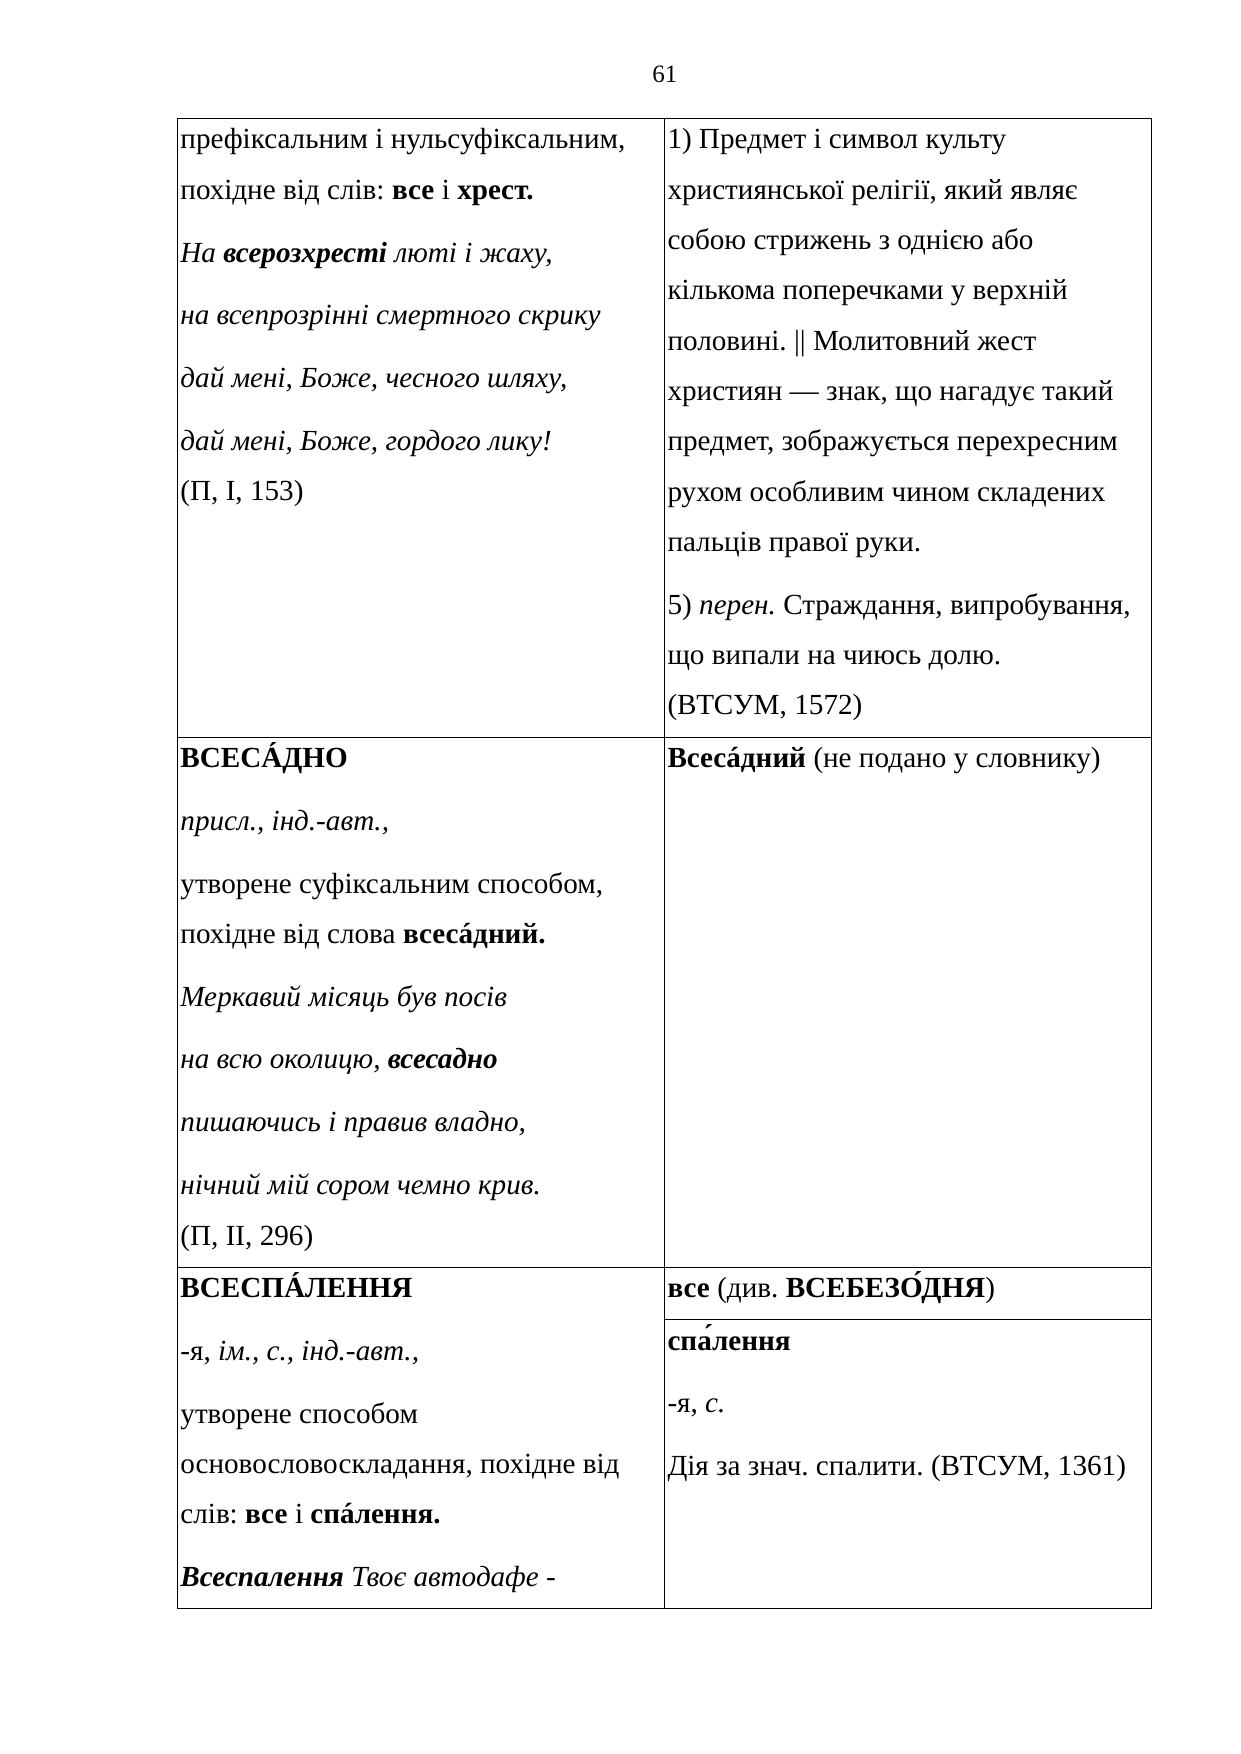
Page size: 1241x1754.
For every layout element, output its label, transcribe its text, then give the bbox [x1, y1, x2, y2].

table_cell ВСЕСПÁЛЕННЯ -я, ім., с., інд.-авт., утворене способом основословоскладання, похідне від слів: все і спáлення. Всеспалення Твоє автодафе [178, 1268, 664, 1608]
table_cell все (див. ВСЕБЕЗО́ДНЯ) [665, 1268, 1151, 1319]
table_cell 1) Предмет і символ культу християнської релігії, який являє собою стрижень з однією або кількома поперечками у верхній половині. || Молитовний жест християн — знак, що нагадує такий предмет, зображується перехресним рухом особливим чином складених пальців правої руки. 5) перен. Страждання, випробування, що випали на чиюсь долю. (ВТСУМ, 1572) [665, 119, 1151, 737]
table_cell Всесáдний (не подано у словнику) [665, 738, 1151, 1267]
table_cell ВСЕСÁДНО присл., інд.-авт., утворене суфіксальним способом, похідне від слова всесáдний. Меркавий місяць був посів на всю околицю, всесадно пишаючись і правив владно, нічний мій сором чемно крив. (П, ІІ, 296) [178, 738, 664, 1267]
table_cell префіксальним і нульсуфіксальним, похідне від слів: все і хрест. На всерозхресті люті і жаху, на всепрозрінні смертного скрику дай мені, Боже, чесного шляху, дай мені, Боже, гордого лику! (П, І, 153) [178, 119, 664, 737]
table_cell спа́лення -я, с. Дія за знач. спалити. (ВТСУМ, 1361) [665, 1320, 1151, 1608]
